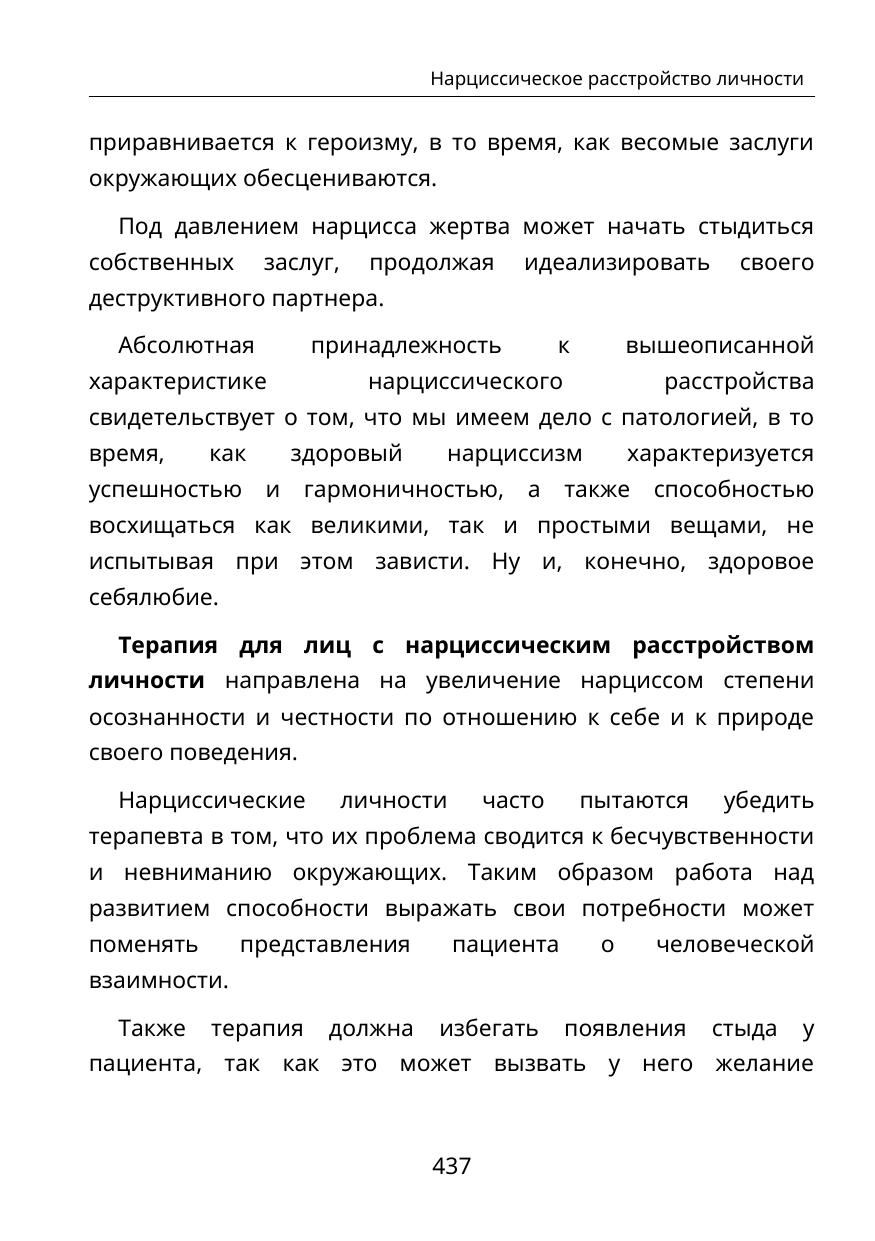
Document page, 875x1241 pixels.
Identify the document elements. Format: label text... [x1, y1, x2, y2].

text Под давлением нарцисса жертва может начать стыдиться собственных заслуг, продолжая идеализировать своего деструктивного партнера. [88, 210, 815, 313]
text Также терапия должна избегать появления стыда у пациента, так как это может вызвать у него желание [88, 1011, 815, 1079]
text Нарциссические личности часто пытаются убедить терапевта в том, что их проблема сводится к бесчувственности и невниманию окружающих. Таким образом работа над развитием способности выражать свои потребности может поменять представления пациента о человеческой взаимности. [88, 784, 815, 995]
text Абсолютная принадлежность к вышеописанной характеристике нарциссического расстройства свидетельствует о том, что мы имеем дело с патологией, в то время, как здоровый нарциссизм характеризуется успешностью и гармоничностью, а также способностью восхищаться как великими, так и простыми вещами, не испытывая при этом зависти. Ну и, конечно, здоровое себялюбие. [88, 329, 815, 612]
text приравнивается к героизму, в то время, как весомые заслуги окружающих обесцениваются. [88, 126, 815, 193]
text Терапия для лиц с нарциссическим расстройством личности направлена на увеличение нарциссом степени осознанности и честности по отношению к себе и к природе своего поведения. [88, 628, 815, 768]
